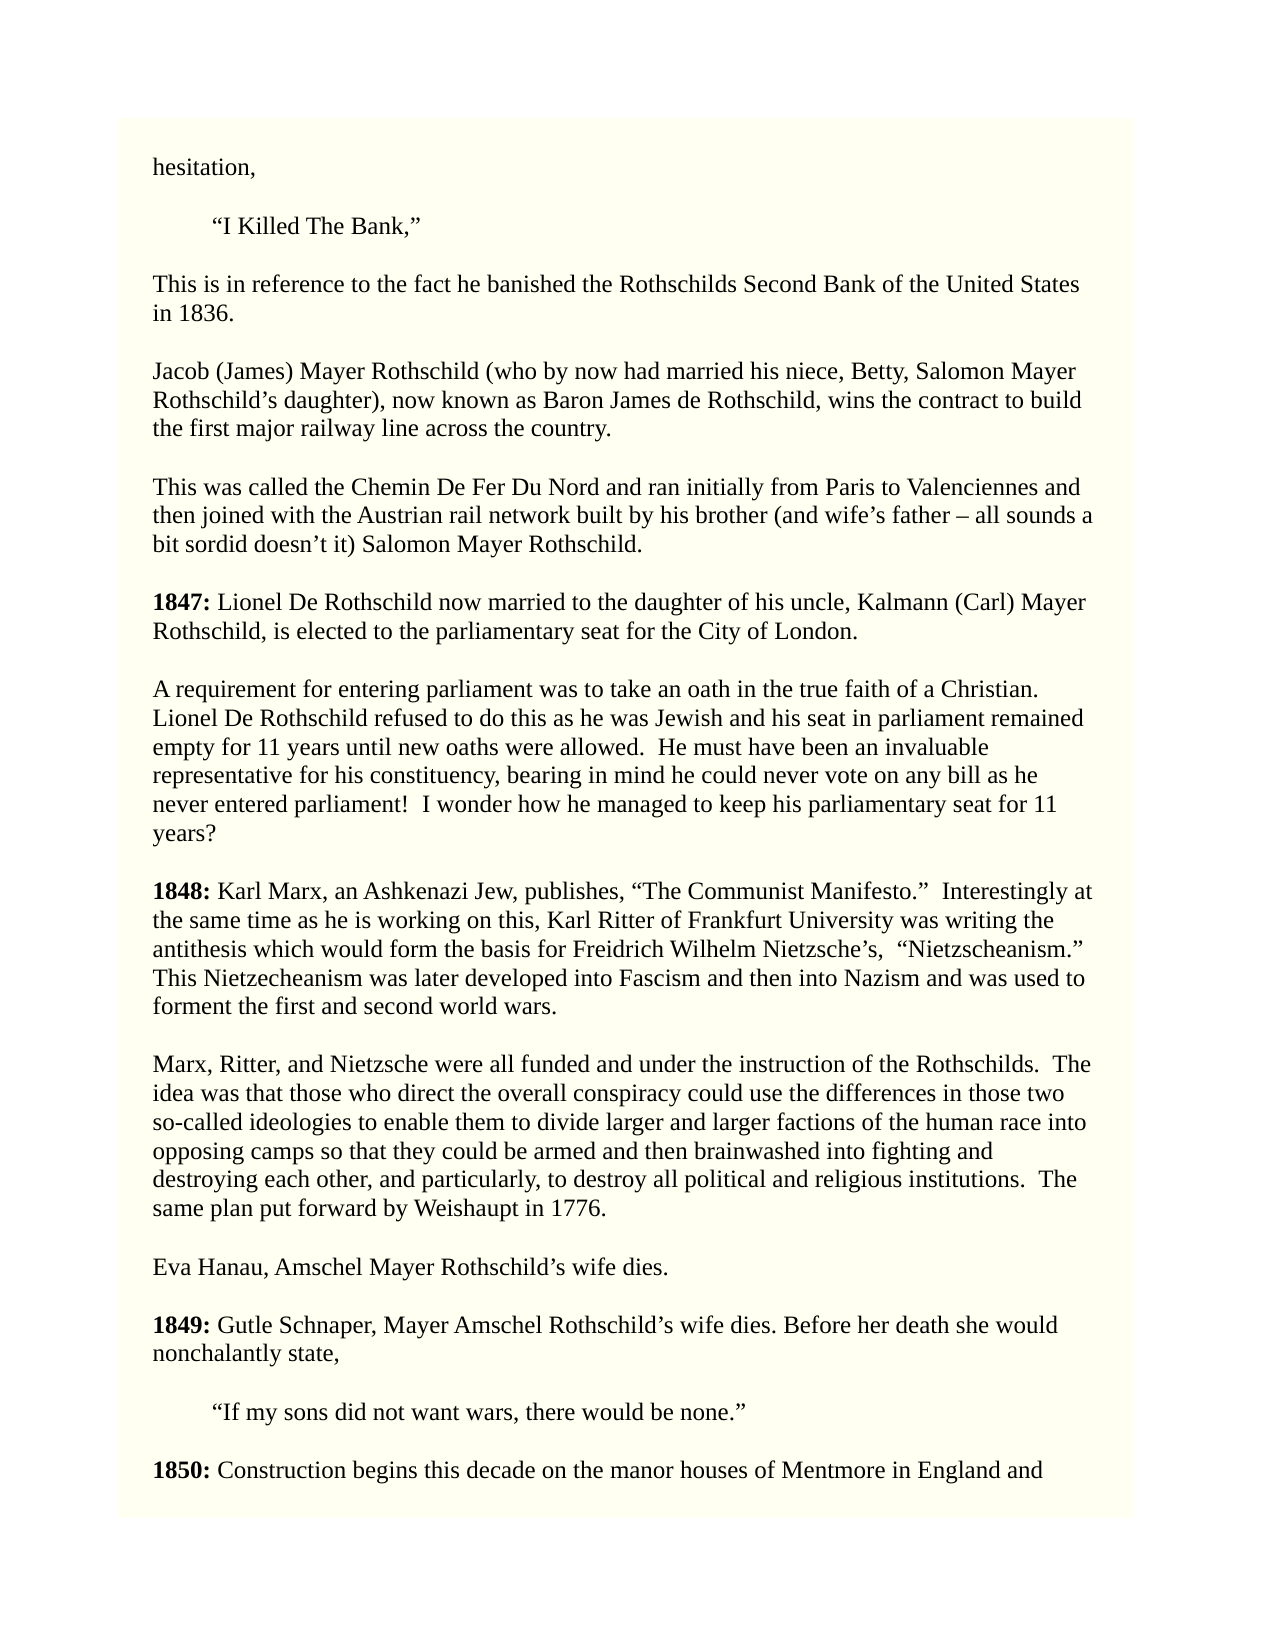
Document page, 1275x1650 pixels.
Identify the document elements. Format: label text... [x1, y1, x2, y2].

table_header hesitation, “I Killed The Bank,” This is in reference to the fact he banished the Rothschilds Second Bank of the United States in 1836. Jacob (James) Mayer Rothschild (who by now had married his niece, Betty, Salomon Mayer Rothschild’s daughter), now known as Baron James de Rothschild, wins the contract to build the first major railway line across the country. This was called the Chemin De Fer Du Nord and ran initially from Paris to Valenciennes and then joined with the Austrian rail network built by his brother (and wife’s father – all sounds a bit sordid doesn’t it) Salomon Mayer Rothschild. 1847: Lionel De Rothschild now married to the daughter of his uncle, Kalmann (Carl) Mayer Rothschild, is elected to the parliamentary seat for the City of London. A requirement for entering parliament was to take an oath in the true faith of a Christian. Lionel De Rothschild refused to do this as he was Jewish and his seat in parliament remained empty for 11 years until new oaths were allowed. He must have been an invaluable representative for his constituency, bearing in mind he could never vote on any bill as he never entered parliament! I wonder how he managed to keep his parliamentary seat for 11 years? 1848: Karl Marx, an Ashkenazi Jew, publishes, “The Communist Manifesto.” Interestingly at the same time as he is working on this, Karl Ritter of Frankfurt University was writing the antithesis which would form the basis for Freidrich Wilhelm Nietzsche’s, “Nietzscheanism.” This Nietzecheanism was later developed into Fascism and then into Nazism and was used to forment the first and second world wars. Marx, Ritter, and Nietzsche were all funded and under the instruction of the Rothschilds. The idea was that those who direct the overall conspiracy could use the differences in those two so-called ideologies to enable them to divide larger and larger factions of the human race into opposing camps so that they could be armed and then brainwashed into fighting and destroying each other, and particularly, to destroy all political and religious institutions. The same plan put forward by Weishaupt in 1776. Eva Hanau, Amschel Mayer Rothschild’s wife dies. 1849: Gutle Schnaper, Mayer Amschel Rothschild’s wife dies. Before her death she would nonchalantly state, “If my sons did not want wars, there would be none.” 1850: Construction begins this decade on the manor houses of Mentmore in England and [118, 118, 1134, 1518]
